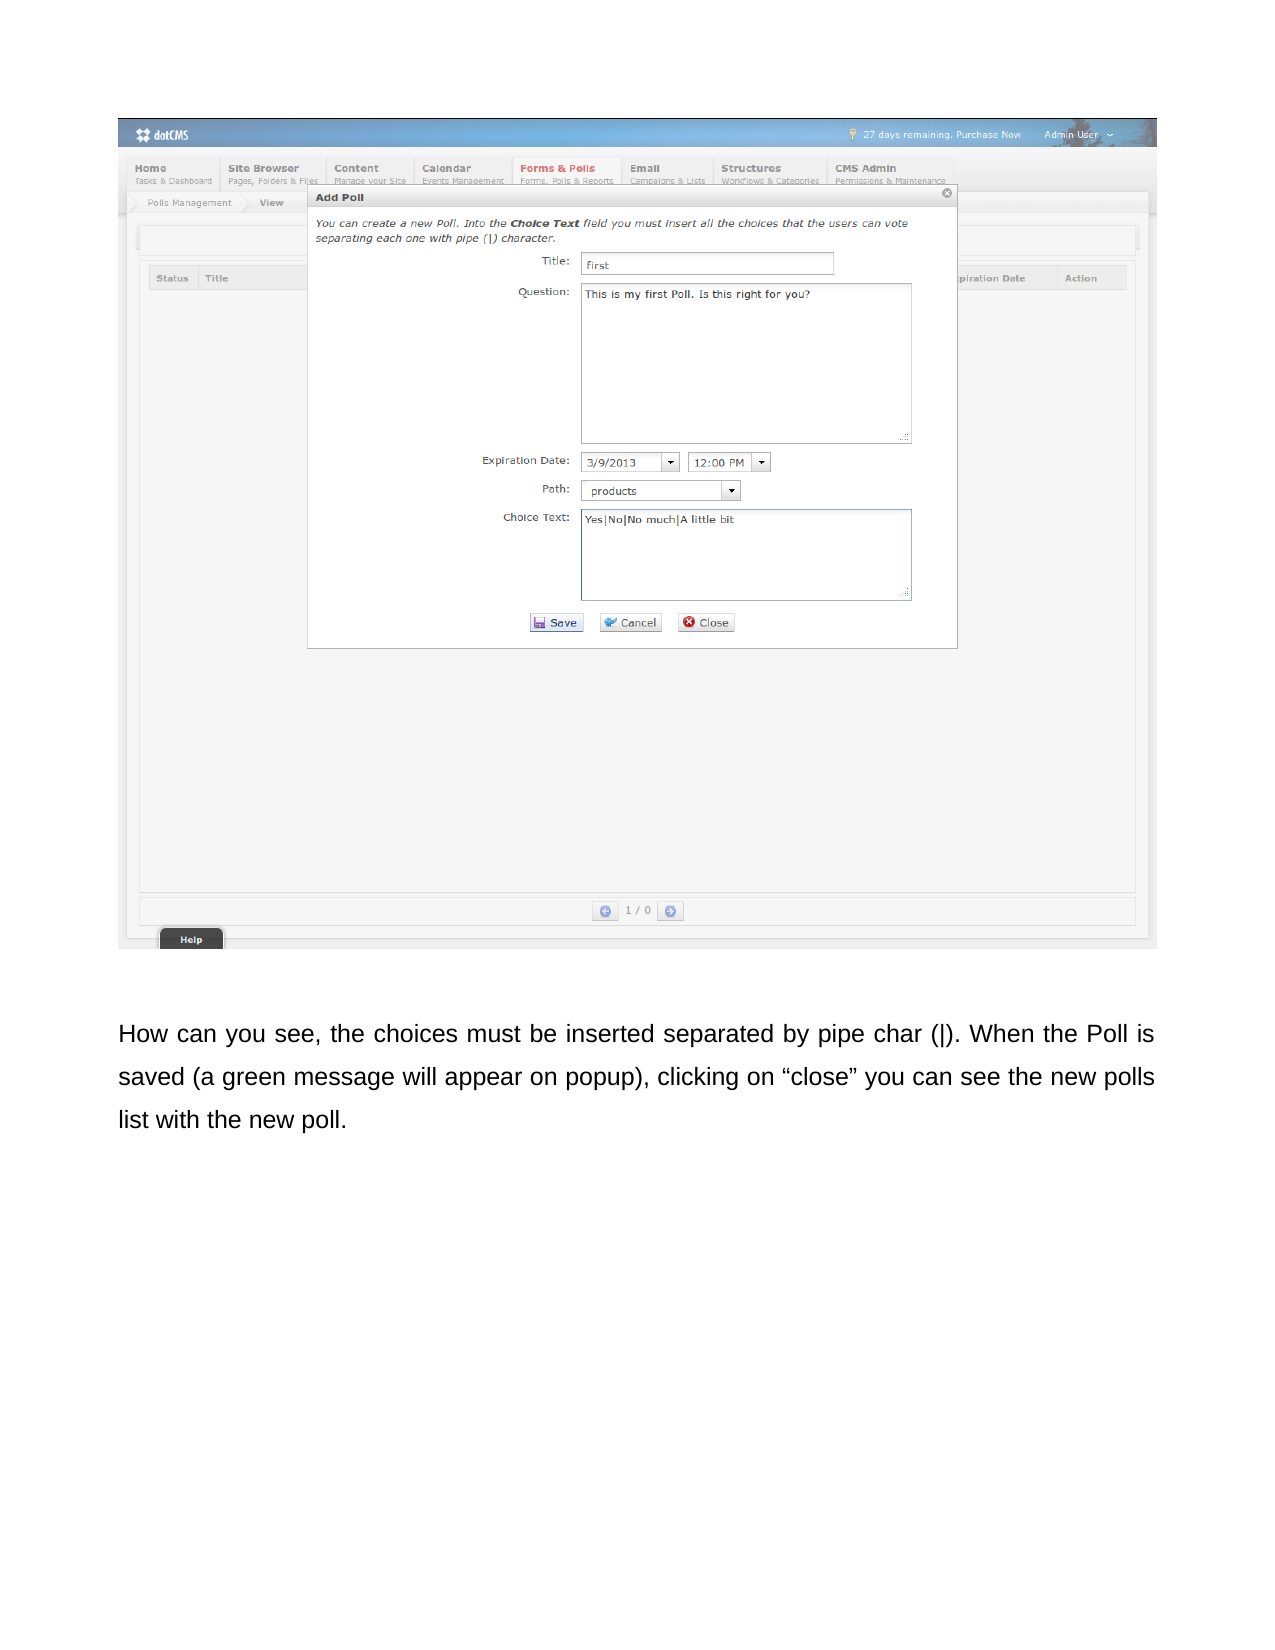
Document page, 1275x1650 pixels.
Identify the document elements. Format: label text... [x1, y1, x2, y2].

picture [118, 118, 1157, 949]
text How can you see, the choices must be inserted separated by pipe char (|). When the Poll is saved (a green message will appear on popup), clicking on “close” you can see the new polls list with the new poll. [118, 1019, 1157, 1134]
